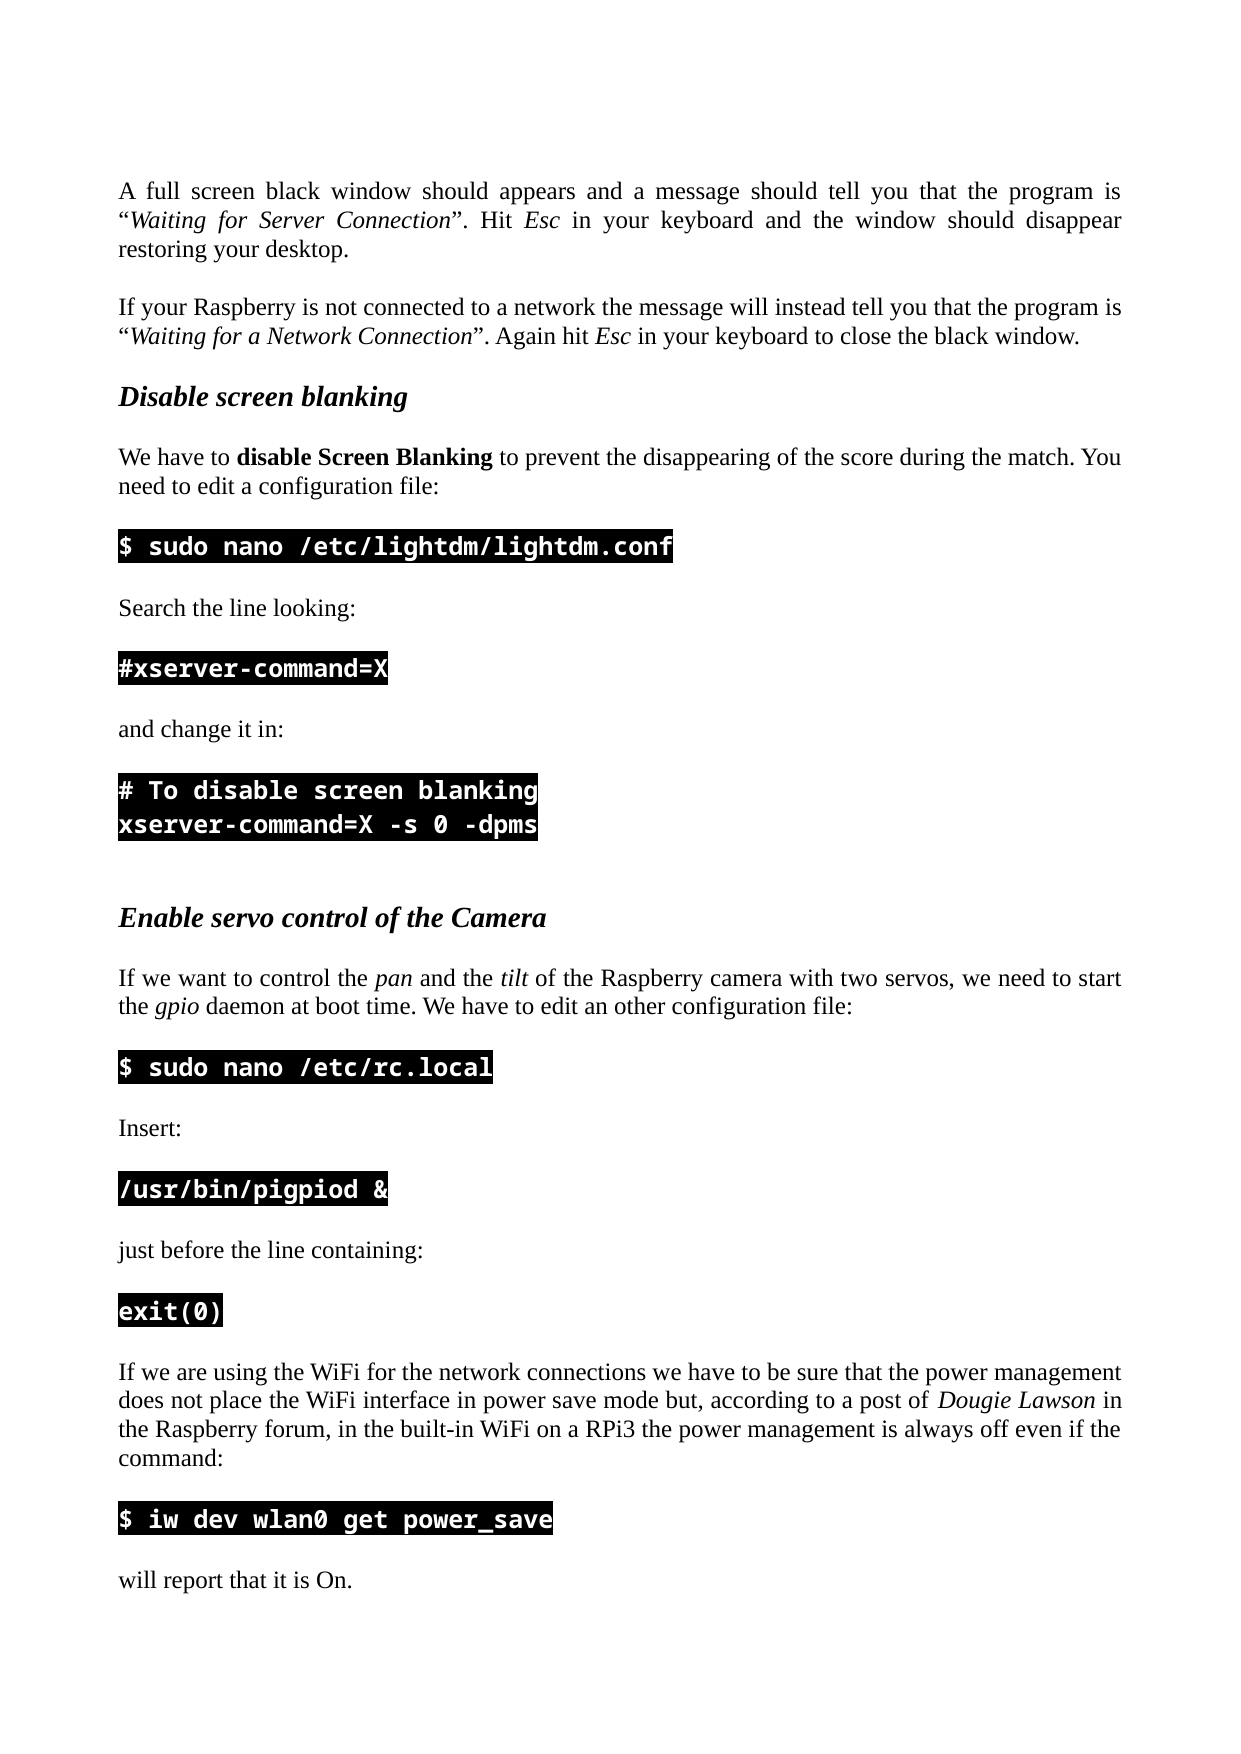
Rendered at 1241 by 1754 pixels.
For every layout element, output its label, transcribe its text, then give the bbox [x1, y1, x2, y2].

text $ sudo nano /etc/rc.local [118, 1050, 1122, 1084]
text and change it in: [118, 714, 1122, 743]
text Enable servo control of the Camera [118, 900, 1122, 933]
text xserver-command=X -s 0 -dpms [118, 807, 1122, 841]
text #xserver-command=X [118, 651, 1122, 685]
text Disable screen blanking [118, 379, 1122, 413]
text If we want to control the pan and the tilt of the Raspberry camera with two servos, we need to start the gpio daemon at boot time. We have to edit an other configuration file: [118, 963, 1122, 1020]
text # To disable screen blanking [118, 773, 1122, 807]
text If we are using the WiFi for the network connections we have to be sure that the power management does not place the WiFi interface in power save mode but, according to a post of Dougie Lawson in the Raspberry forum, in the built-in WiFi on a RPi3 the power management is always off even if the command: [118, 1357, 1122, 1472]
text $ iw dev wlan0 get power_save [118, 1501, 1122, 1535]
text We have to disable Screen Blanking to prevent the disappearing of the score during the match. You need to edit a configuration file: [118, 442, 1122, 499]
text A full screen black window should appears and a message should tell you that the program is “Waiting for Server Connection”. Hit Esc in your keyboard and the window should disappear restoring your desktop. [118, 176, 1122, 263]
text exit(0) [118, 1293, 1122, 1327]
text Insert: [118, 1113, 1122, 1142]
text /usr/bin/pigpiod & [118, 1171, 1122, 1206]
text just before the line containing: [118, 1235, 1122, 1264]
text Search the line looking: [118, 593, 1122, 621]
text $ sudo nano /etc/lightdm/lightdm.conf [118, 529, 1122, 563]
text If your Raspberry is not connected to a network the message will instead tell you that the program is “Waiting for a Network Connection”. Again hit Esc in your keyboard to close the black window. [118, 292, 1122, 349]
text will report that it is On. [118, 1565, 1122, 1593]
